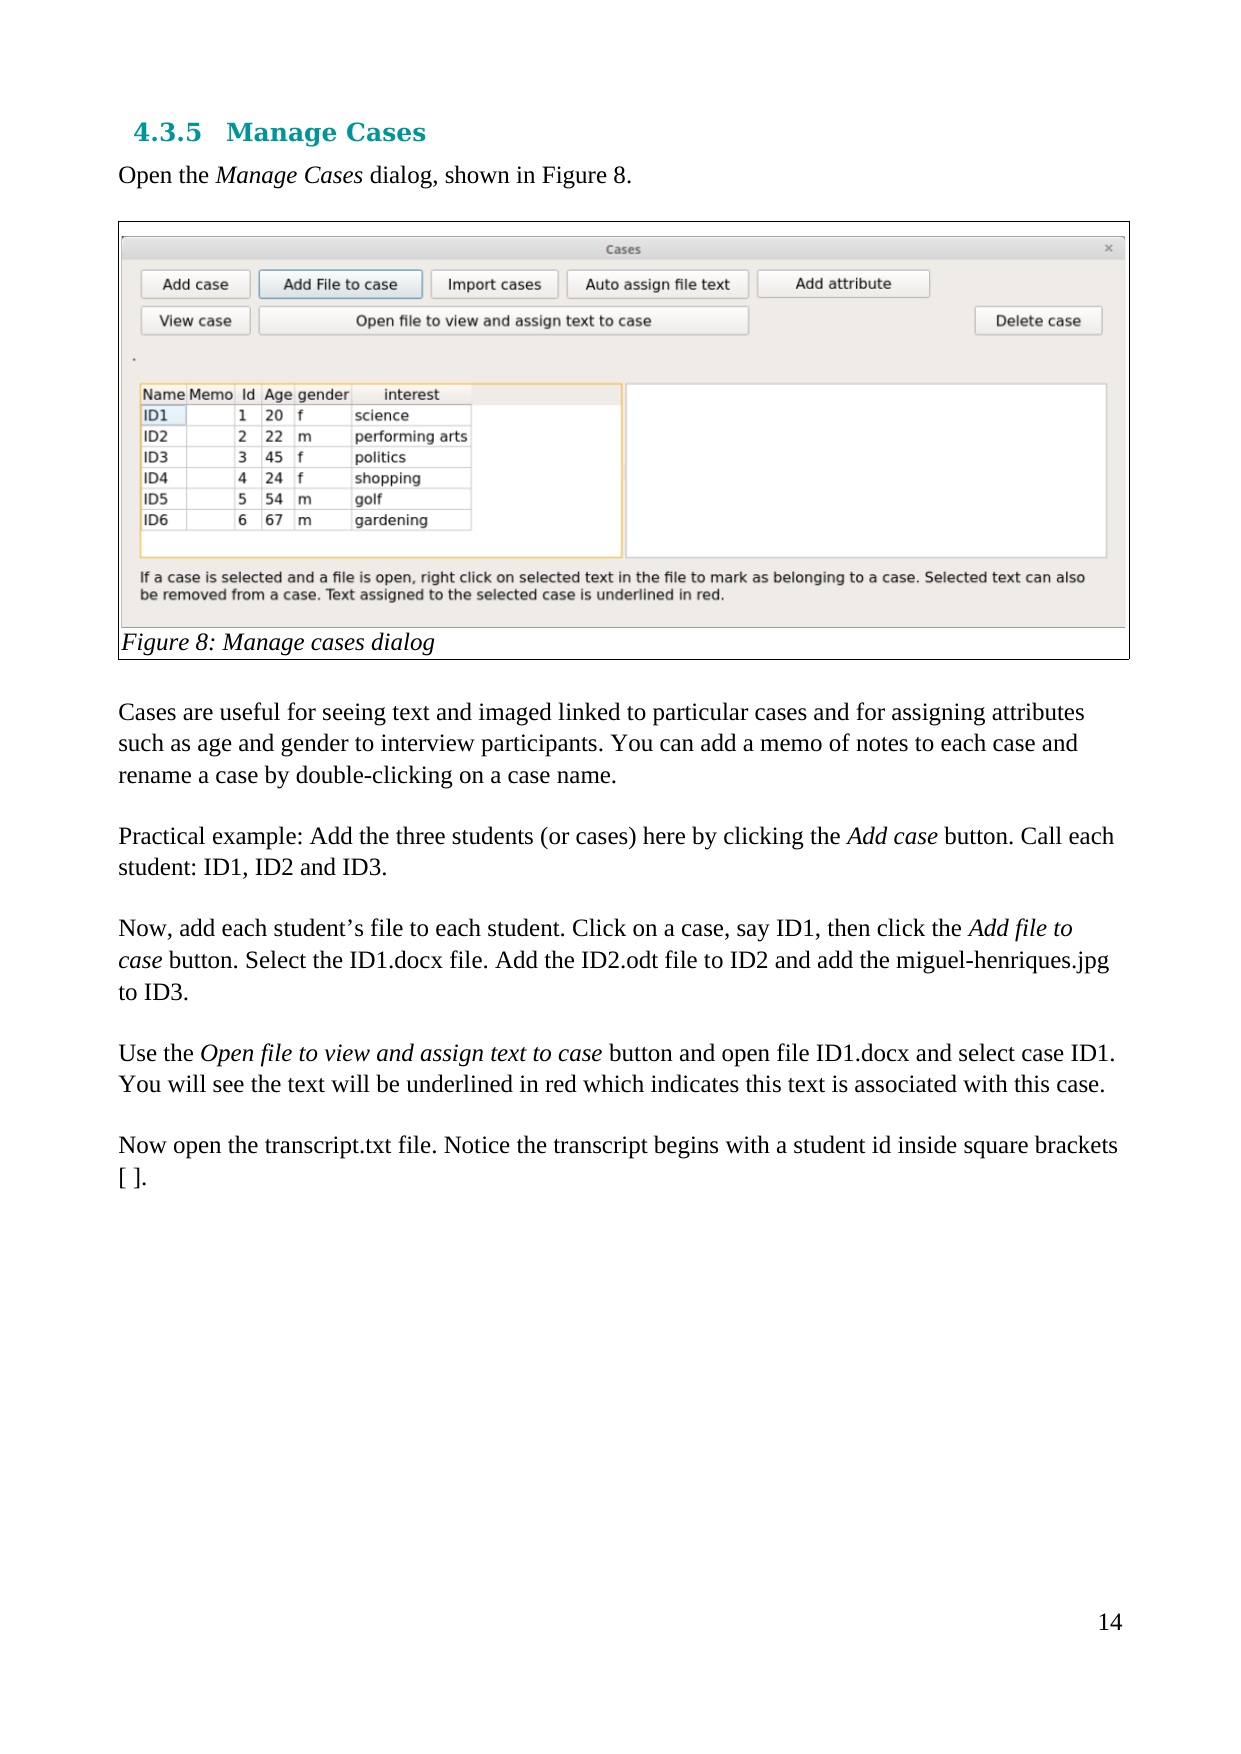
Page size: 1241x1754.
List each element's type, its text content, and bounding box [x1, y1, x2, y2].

text Now open the transcript.txt file. Notice the transcript begins with a student id inside square brackets [ ]. [118, 1130, 1122, 1191]
text Use the Open file to view and assign text to case button and open file ID1.docx and select case ID1. You will see the text will be underlined in red which indicates this text is associated with this case. [118, 1038, 1122, 1098]
picture [121, 236, 1125, 628]
text Practical example: Add the three students (or cases) here by clicking the Add case button. Call each student: ID1, ID2 and ID3. [118, 821, 1122, 881]
subtitle Manage Cases [124, 118, 1122, 147]
text Cases are useful for seeing text and imaged linked to particular cases and for assigning attributes such as age and gender to interview participants. You can add a memo of notes to each case and rename a case by double-clicking on a case name. [118, 697, 1122, 788]
text Open the Manage Cases dialog, shown in Figure 8. [118, 160, 1122, 189]
text Figure 8: Manage cases dialog [121, 628, 1126, 656]
text Now, add each student’s file to each student. Click on a case, say ID1, then click the Add file to case button. Select the ID1.docx file. Add the ID2.odt file to ID2 and add the miguel-henriques.jpg to ID3. [118, 913, 1122, 1005]
